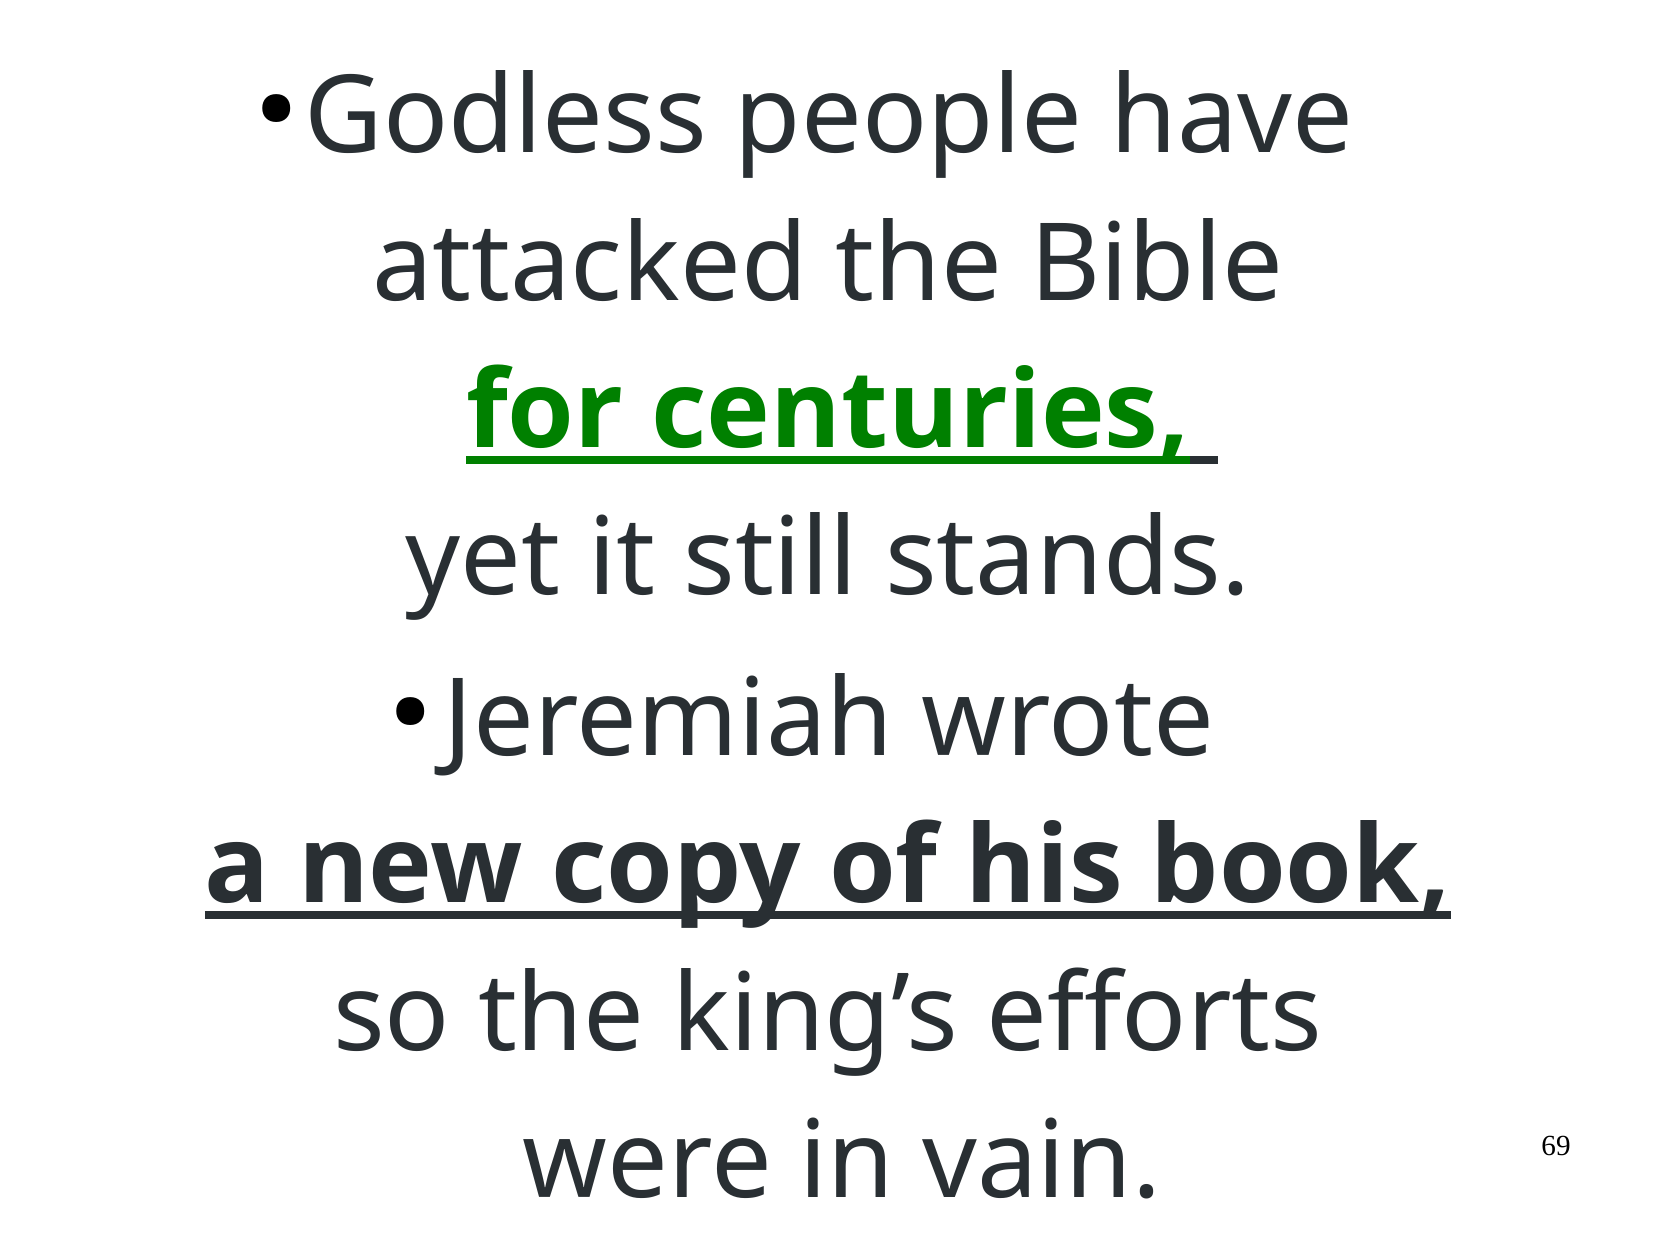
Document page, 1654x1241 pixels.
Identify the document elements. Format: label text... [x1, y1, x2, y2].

list Godless people have attacked the Bible for centuries, yet it still stands. Jeremiah wrote a new copy of his book, so the king’s efforts were in vain. [37, 37, 1613, 1238]
